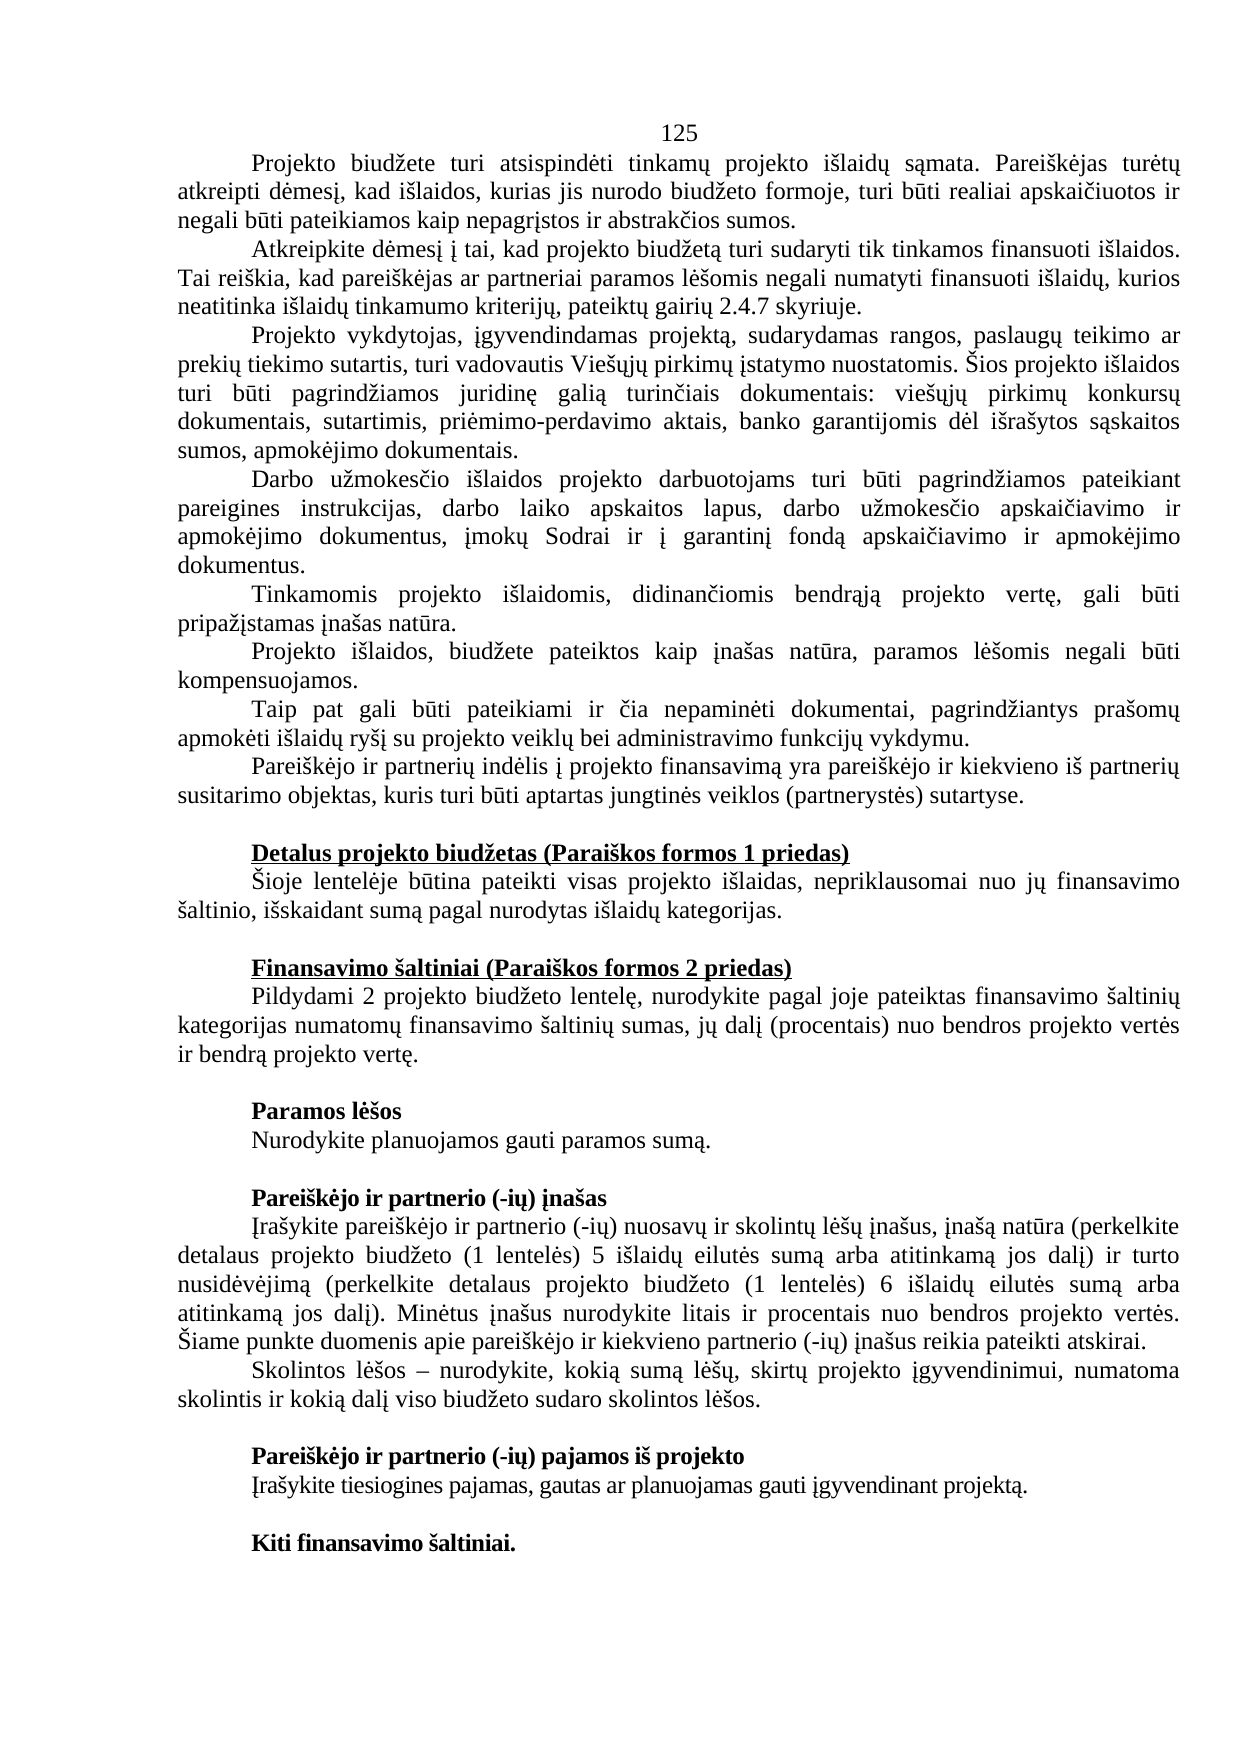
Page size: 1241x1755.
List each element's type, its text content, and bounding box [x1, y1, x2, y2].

text Detalus projekto biudžetas (Paraiškos formos 1 priedas) [177, 838, 1181, 866]
text Projekto vykdytojas, įgyvendindamas projektą, sudarydamas rangos, paslaugų teikimo ar prekių tiekimo sutartis, turi vadovautis Viešųjų pirkimų įstatymo nuostatomis. Šios projekto išlaidos turi būti pagrindžiamos juridinę galią turinčiais dokumentais: viešųjų pirkimų konkursų dokumentais, sutartimis, priėmimo-perdavimo aktais, banko garantijomis dėl išrašytos sąskaitos sumos, apmokėjimo dokumentais. [177, 320, 1181, 464]
text Pareiškėjo ir partnerio (-ių) pajamos iš projekto [177, 1441, 1181, 1470]
text Projekto išlaidos, biudžete pateiktos kaip įnašas natūra, paramos lėšomis negali būti kompensuojamos. [177, 636, 1181, 694]
text Taip pat gali būti pateikiami ir čia nepaminėti dokumentai, pagrindžiantys prašomų apmokėti išlaidų ryšį su projekto veiklų bei administravimo funkcijų vykdymu. [177, 694, 1181, 751]
text Pareiškėjo ir partnerio (-ių) įnašas [177, 1183, 1181, 1211]
text Atkreipkite dėmesį į tai, kad projekto biudžetą turi sudaryti tik tinkamos finansuoti išlaidos. Tai reiškia, kad pareiškėjas ar partneriai paramos lėšomis negali numatyti finansuoti išlaidų, kurios neatitinka išlaidų tinkamumo kriterijų, pateiktų gairių 2.4.7 skyriuje. [177, 234, 1181, 320]
text Įrašykite pareiškėjo ir partnerio (-ių) nuosavų ir skolintų lėšų įnašus, įnašą natūra (perkelkite detalaus projekto biudžeto (1 lentelės) 5 išlaidų eilutės sumą arba atitinkamą jos dalį) ir turto nusidėvėjimą (perkelkite detalaus projekto biudžeto (1 lentelės) 6 išlaidų eilutės sumą arba atitinkamą jos dalį). Minėtus įnašus nurodykite litais ir procentais nuo bendros projekto vertės. Šiame punkte duomenis apie pareiškėjo ir kiekvieno partnerio (-ių) įnašus reikia pateikti atskirai. [177, 1211, 1181, 1355]
text Paramos lėšos [177, 1096, 1181, 1125]
text Skolintos lėšos – nurodykite, kokią sumą lėšų, skirtų projekto įgyvendinimui, numatoma skolintis ir kokią dalį viso biudžeto sudaro skolintos lėšos. [177, 1355, 1181, 1413]
text Pareiškėjo ir partnerių indėlis į projekto finansavimą yra pareiškėjo ir kiekvieno iš partnerių susitarimo objektas, kuris turi būti aptartas jungtinės veiklos (partnerystės) sutartyse. [177, 751, 1181, 809]
text Nurodykite planuojamos gauti paramos sumą. [177, 1125, 1181, 1154]
text Pildydami 2 projekto biudžeto lentelę, nurodykite pagal joje pateiktas finansavimo šaltinių kategorijas numatomų finansavimo šaltinių sumas, jų dalį (procentais) nuo bendros projekto vertės ir bendrą projekto vertę. [177, 981, 1181, 1068]
text Darbo užmokesčio išlaidos projekto darbuotojams turi būti pagrindžiamos pateikiant pareigines instrukcijas, darbo laiko apskaitos lapus, darbo užmokesčio apskaičiavimo ir apmokėjimo dokumentus, įmokų Sodrai ir į garantinį fondą apskaičiavimo ir apmokėjimo dokumentus. [177, 464, 1181, 579]
text Projekto biudžete turi atsispindėti tinkamų projekto išlaidų sąmata. Pareiškėjas turėtų atkreipti dėmesį, kad išlaidos, kurias jis nurodo biudžeto formoje, turi būti realiai apskaičiuotos ir negali būti pateikiamos kaip nepagrįstos ir abstrakčios sumos. [177, 148, 1181, 234]
text Šioje lentelėje būtina pateikti visas projekto išlaidas, nepriklausomai nuo jų finansavimo šaltinio, išskaidant sumą pagal nurodytas išlaidų kategorijas. [177, 866, 1181, 924]
text Finansavimo šaltiniai (Paraiškos formos 2 priedas) [177, 953, 1181, 981]
text Tinkamomis projekto išlaidomis, didinančiomis bendrąją projekto vertę, gali būti pripažįstamas įnašas natūra. [177, 579, 1181, 636]
text Kiti finansavimo šaltiniai. [177, 1528, 1181, 1556]
text Įrašykite tiesiogines pajamas, gautas ar planuojamas gauti įgyvendinant projektą. [177, 1470, 1181, 1499]
